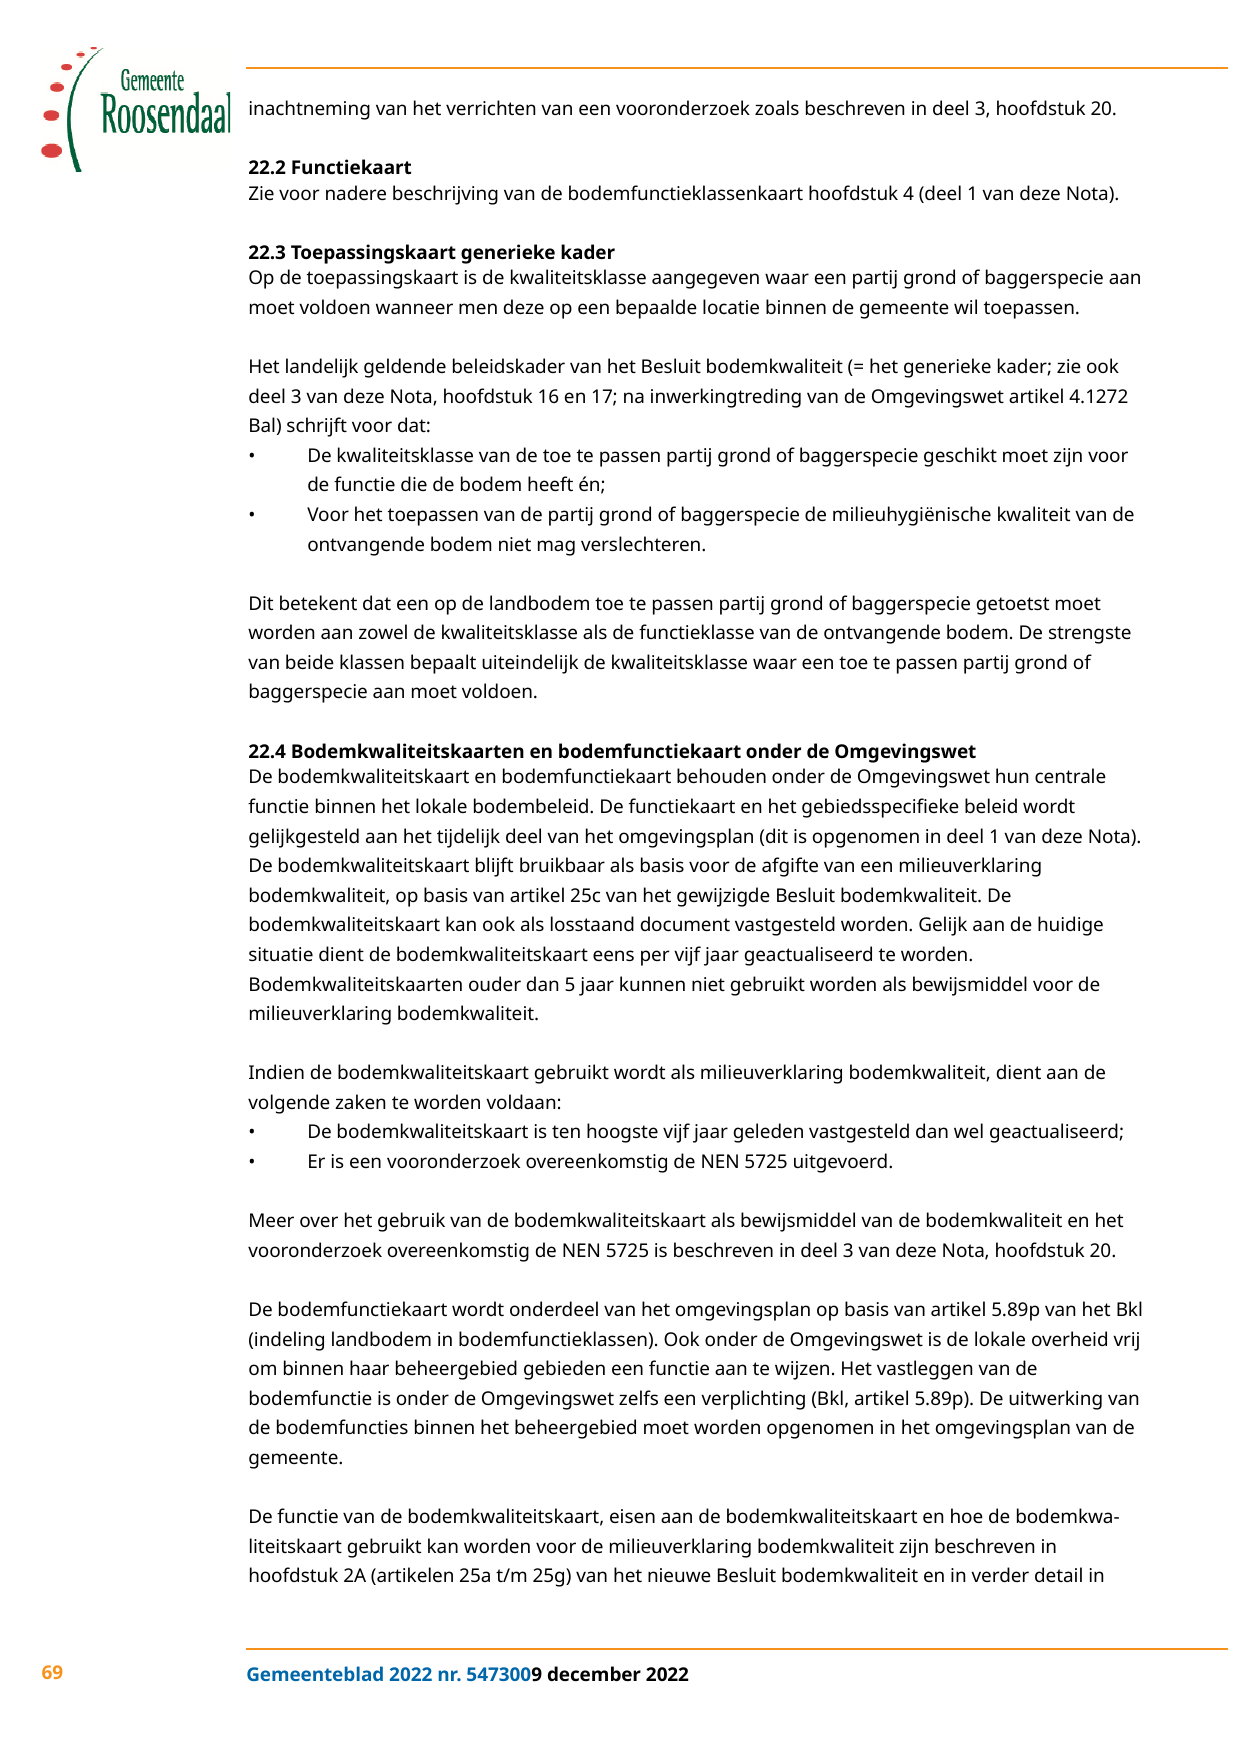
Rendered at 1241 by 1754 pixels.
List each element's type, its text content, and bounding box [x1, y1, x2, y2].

text Op de toepassingskaart is de kwaliteitsklasse aangegeven waar een partij grond of baggerspecie aan moet voldoen wanneer men deze op een bepaalde locatie binnen de gemeente wil toepassen. [248, 264, 1152, 320]
text Zie voor nadere beschrijving van de bodemfunctieklassenkaart hoofdstuk 4 (deel 1 van deze Nota). [248, 180, 1152, 205]
text Indien de bodemkwaliteitskaart gebruikt wordt als milieuverklaring bodemkwaliteit, dient aan de volgende zaken te worden voldaan: [248, 1059, 1152, 1115]
text De functie van de bodemkwaliteitskaart, eisen aan de bodemkwaliteitskaart en hoe de bodemkwa-liteitskaart gebruikt kan worden voor de milieuverklaring bodemkwaliteit zijn beschreven in hoofdstuk 2A (artikelen 25a t/m 25g) van het nieuwe Besluit bodemkwaliteit en in verder detail in [248, 1503, 1152, 1588]
text 22.4 Bodemkwaliteitskaarten en bodemfunctiekaart onder de Omgevingswet [248, 738, 1152, 764]
list Er is een vooronderzoek overeenkomstig de NEN 5725 uitgevoerd. [248, 1148, 1152, 1174]
text De bodemkwaliteitskaart en bodemfunctiekaart behouden onder de Omgevingswet hun centrale functie binnen het lokale bodembeleid. De functiekaart en het gebiedsspecifieke beleid wordt gelijkgesteld aan het tijdelijk deel van het omgevingsplan (dit is opgenomen in deel 1 van deze Nota). De bodemkwaliteitskaart blijft bruikbaar als basis voor de afgifte van een milieuverklaring bodemkwaliteit, op basis van artikel 25c van het gewijzigde Besluit bodemkwaliteit. De bodemkwaliteitskaart kan ook als losstaand document vastgesteld worden. Gelijk aan de huidige situatie dient de bodemkwaliteitskaart eens per vijf jaar geactualiseerd te worden. Bodemkwaliteitskaarten ouder dan 5 jaar kunnen niet gebruikt worden als bewijsmiddel voor de milieuverklaring bodemkwaliteit. [248, 764, 1152, 1026]
text 22.3 Toepassingskaart generieke kader [248, 239, 1152, 264]
text Het landelijk geldende beleidskader van het Besluit bodemkwaliteit (= het generieke kader; zie ook deel 3 van deze Nota, hoofdstuk 16 en 17; na inwerkingtreding van de Omgevingswet artikel 4.1272 Bal) schrijft voor dat: [248, 353, 1152, 438]
text Meer over het gebruik van de bodemkwaliteitskaart als bewijsmiddel van de bodemkwaliteit en het vooronderzoek overeenkomstig de NEN 5725 is beschreven in deel 3 van deze Nota, hoofdstuk 20. [248, 1207, 1152, 1263]
list De kwaliteitsklasse van de toe te passen partij grond of baggerspecie geschikt moet zijn voor de functie die de bodem heeft én; [248, 442, 1152, 497]
picture [41, 47, 231, 172]
list De bodemkwaliteitskaart is ten hoogste vijf jaar geleden vastgesteld dan wel geactualiseerd; [248, 1119, 1152, 1144]
text inachtneming van het verrichten van een vooronderzoek zoals beschreven in deel 3, hoofdstuk 20. [248, 95, 1152, 121]
text De bodemfunctiekaart wordt onderdeel van het omgevingsplan op basis van artikel 5.89p van het Bkl (indeling landbodem in bodemfunctieklassen). Ook onder de Omgevingswet is de lokale overheid vrij om binnen haar beheergebied gebieden een functie aan te wijzen. Het vastleggen van de bodemfunctie is onder de Omgevingswet zelfs een verplichting (Bkl, artikel 5.89p). De uitwerking van de bodemfuncties binnen het beheergebied moet worden opgenomen in het omgevingsplan van de gemeente. [248, 1296, 1152, 1470]
list Voor het toepassen van de partij grond of baggerspecie de milieuhygiënische kwaliteit van de ontvangende bodem niet mag verslechteren. [248, 501, 1152, 557]
text Dit betekent dat een op de landbodem toe te passen partij grond of baggerspecie getoetst moet worden aan zowel de kwaliteitsklasse als de functieklasse van de ontvangende bodem. De strengste van beide klassen bepaalt uiteindelijk de kwaliteitsklasse waar een toe te passen partij grond of baggerspecie aan moet voldoen. [248, 590, 1152, 704]
text 22.2 Functiekaart [248, 154, 1152, 180]
